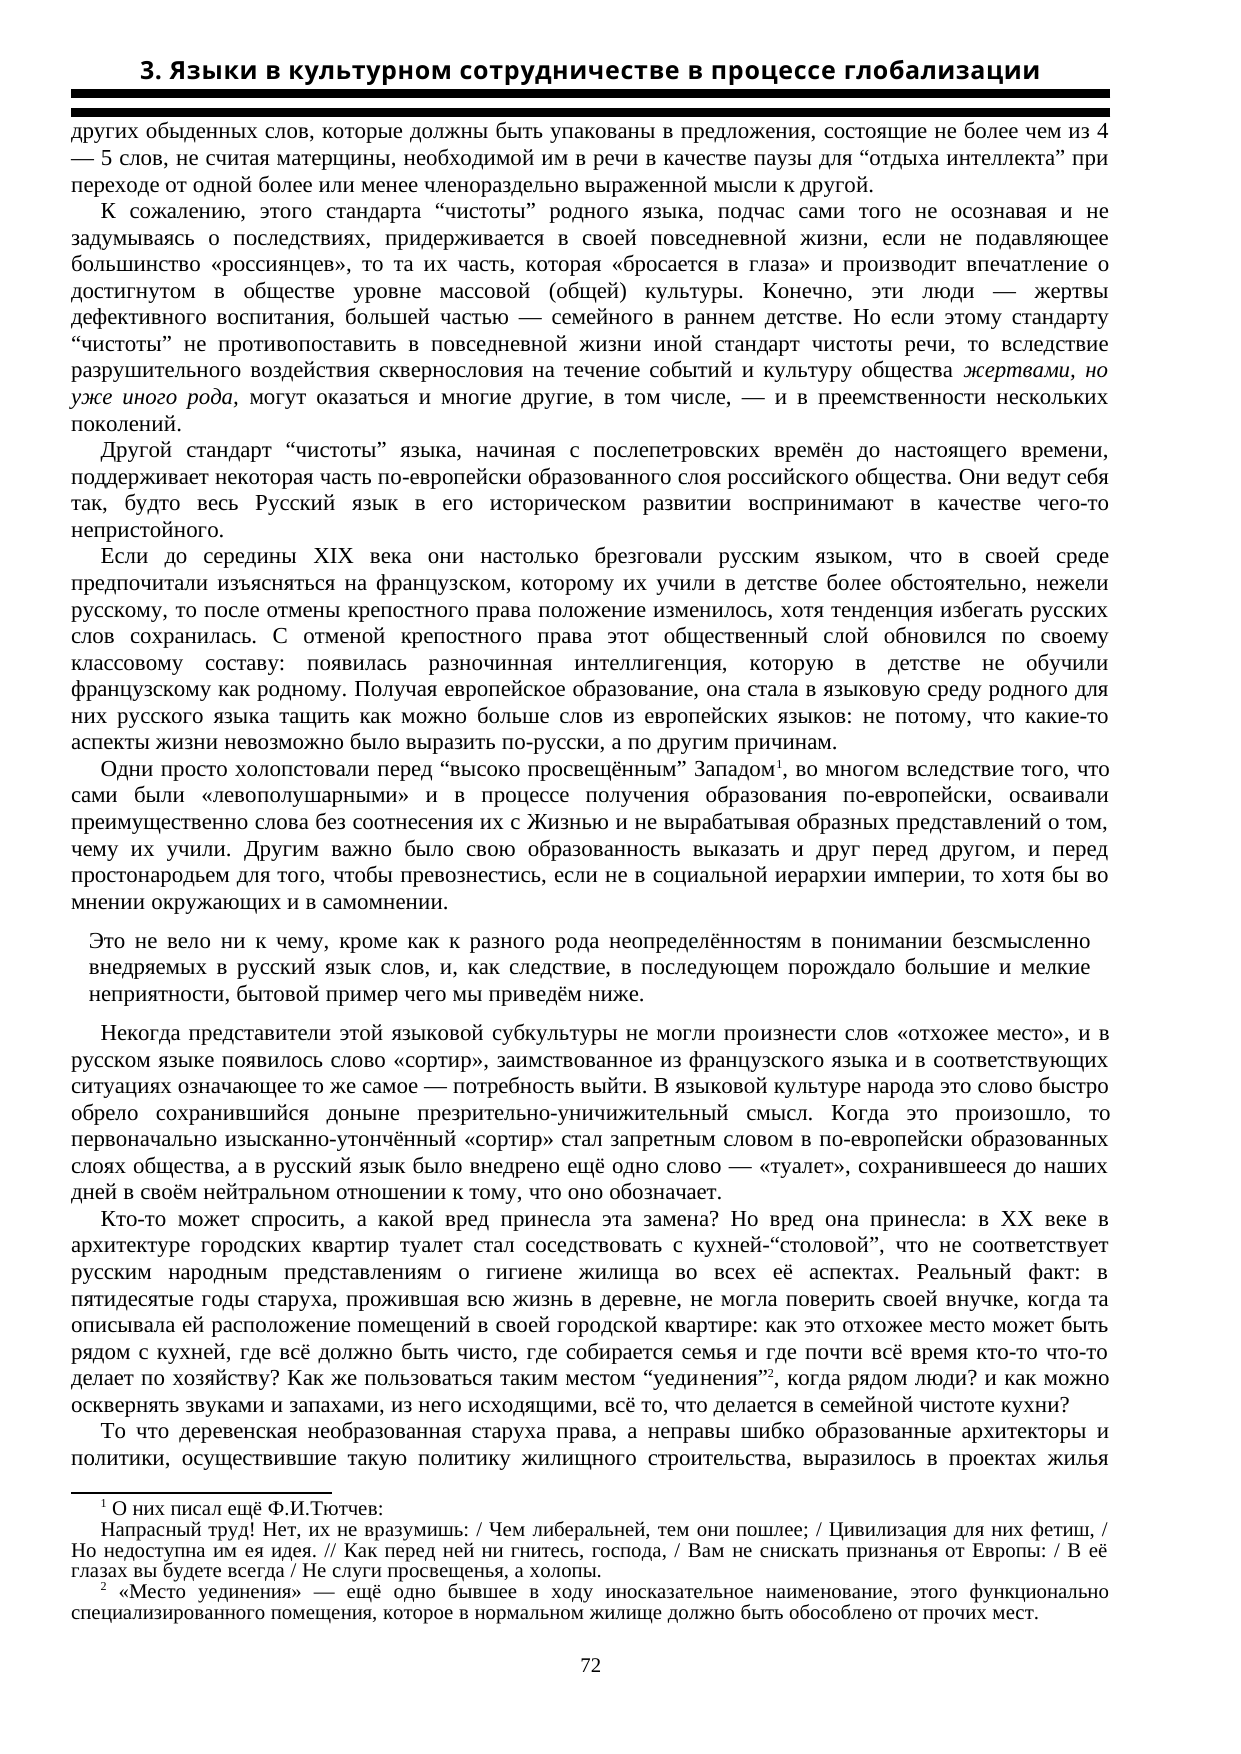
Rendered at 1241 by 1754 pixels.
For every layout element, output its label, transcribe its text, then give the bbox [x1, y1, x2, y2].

text Напрасный труд! Нет, их не вразумишь: / Чем либеральней, тем они пошлее; / Цивилизация для них фетиш, / Но недоступна им ея идея. // Как перед ней ни гнитесь, господа, / Вам не снискать признанья от Европы: / В её глазах вы будете всегда / Не слуги просвещенья, а холопы. [71, 1519, 1110, 1582]
text К сожалению, этого стандарта “чистоты” родного языка, подчас сами того не осознавая и не задумываясь о последствиях, придерживается в своей повседневной жизни, если не подавляющее большинство «росси­ян­цев», то та их часть, которая «бросается в глаза» и производит впечатление о достигнутом в обществе уровне массовой (общей) культуры. Конечно, эти люди — жертвы дефективного воспитания, большей частью — семейного в раннем детстве. Но если этому стандарту “чистоты” не противопоставить в повседневной жизни иной стандарт чистоты речи, то вследствие разрушительного воздействия сквернословия на течение событий и культуру общества жертвами, но уже иного рода, могут оказаться и многие другие, в том числе, — и в преемственности нескольких поколений. [71, 197, 1110, 436]
text Если до середины XIX века они настолько брезговали русским языком, что в своей среде предпочитали изъясняться на француз­ском, которому их учили в детстве более обстоятельно, нежели русскому, то после отмены крепостного права положение изменилось, хотя тенденция избегать русских слов сохранилась. С отменой крепостного права этот общественный слой обновился по своему классовому составу: появилась разночинная интеллигенция, которую в детстве не обучили французскому как родному. Получая европейское образование, она стала в языковую среду родного для них русского языка тащить как можно больше слов из европейских языков: не потому, что какие-то аспекты жизни невозможно было выразить по-русски, а по другим причинам. [71, 542, 1110, 755]
text Одни просто холопстовали перед “высоко просвещённым” Западом, во многом вследствие того, что сами были «лево­полу­шар­ны­ми» и в процессе получения образования по-европейски, осваивали преимущественно слова без соотнесения их с Жизнью и не вырабатывая образных представлений о том, чему их учили. Другим важно было свою образованность выказать и друг перед другом, и перед простонародьем для того, чтобы превознестись, если не в социальной иерархии империи, то хотя бы во мнении окружающих и в самомнении. [71, 755, 1110, 914]
text Это не вело ни к чему, кроме как к разного рода неопределённостям в понимании безсмысленно внедряемых в русский язык слов, и, как следствие, в последующем порождало большие и мелкие неприятности, бытовой пример чего мы приведём ниже. [88, 927, 1093, 1006]
text Кто-то может спросить, а какой вред принесла эта замена? Но вред она принесла: в ХХ веке в архитектуре городских квартир туалет стал соседствовать с кухней-“столовой”, что не соответствует русским народным представлениям о гигиене жилища во всех её аспектах. Реальный факт: в пятидесятые годы старуха, прожившая всю жизнь в деревне, не могла поверить своей внучке, когда та описывала ей расположение помещений в своей городской квартире: как это отхожее место может быть рядом с кухней, где всё должно быть чисто, где собирается семья и где почти всё время кто-то что-то делает по хозяйству? Как же пользоваться таким местом “уеди­нения”, когда рядом люди? и как можно осквернять звуками и запахами, из него исходящими, всё то, что делается в семейной чистоте кухни? [71, 1205, 1110, 1417]
text «Место уединения» — ещё одно бывшее в ходу иносказательное наименование, этого функционально специализированного помещения, которое в нормальном жилище должно быть обособлено от прочих мест. [71, 1582, 1110, 1624]
text Другой стандарт “чистоты” языка, начиная с послепетровских времён до настоящего времени, поддерживает некоторая часть по-европейски образованного слоя российского общества. Они ведут себя так, будто весь Русский язык в его историческом развитии воспринимают в качестве чего-то непристойного. [71, 436, 1110, 542]
text Некогда представители этой языковой субкультуры не могли про­изнести слов «отхожее место», и в русском языке появилось слово «сортир», заимствованное из французского языка и в соответствующих ситуациях означающее то же самое — потребность выйти. В языковой культуре народа это слово быстро обрело сохранившийся доныне презрительно-уничижительный смысл. Когда это произо­шло, то первоначально изысканно-утончённый «сортир» стал запретным словом в по-европейски образованных слоях общества, а в русский язык было внедрено ещё одно слово — «туалет», сохранившееся до наших дней в своём нейтральном отношении к тому, что оно обозначает. [71, 1019, 1110, 1205]
text То что деревенская необразованная старуха права, а неправы шибко образованные архитекторы и политики, осуществившие такую политику жилищного строительства, выразилось в проектах жилья [71, 1417, 1110, 1470]
text О них писал ещё Ф.И.Тютчев: [71, 1499, 1110, 1519]
text других обыденных слов, которые должны быть упакованы в предложения, состоящие не более чем из 4 — 5 слов, не считая матерщины, необходимой им в речи в качестве паузы для “отдыха интеллекта” при переходе от одной более или менее членораздельно выраженной мысли к другой. [71, 117, 1110, 197]
